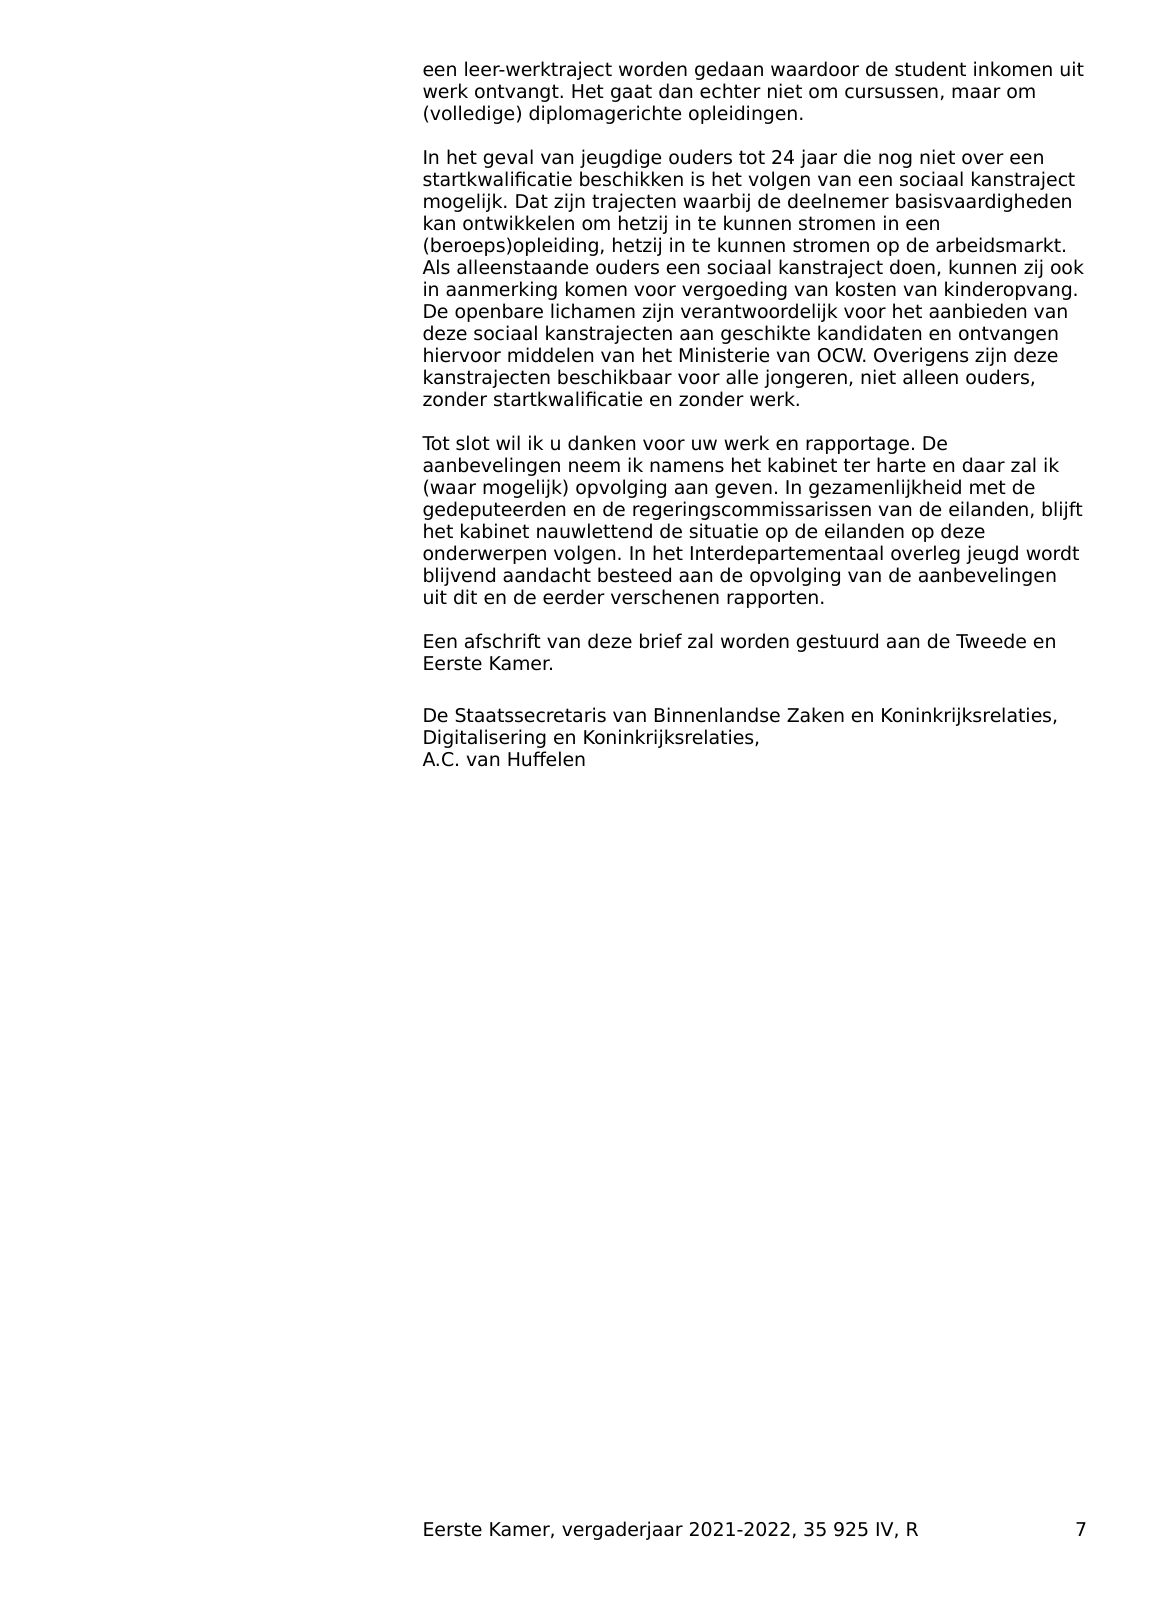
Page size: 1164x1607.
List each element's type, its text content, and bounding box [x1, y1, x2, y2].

text Een afschrift van deze brief zal worden gestuurd aan de Tweede en Eerste Kamer. [422, 631, 1087, 675]
text een leer-werktraject worden gedaan waardoor de student inkomen uit werk ontvangt. Het gaat dan echter niet om cursussen, maar om (volledige) diplomagerichte opleidingen. [422, 59, 1087, 125]
text Tot slot wil ik u danken voor uw werk en rapportage. De aanbevelingen neem ik namens het kabinet ter harte en daar zal ik (waar mogelijk) opvolging aan geven. In gezamenlijkheid met de gedeputeerden en de regeringscommissarissen van de eilanden, blijft het kabinet nauwlettend de situatie op de eilanden op deze onderwerpen volgen. In het Interdepartementaal overleg jeugd wordt blijvend aandacht besteed aan de opvolging van de aanbevelingen uit dit en de eerder verschenen rapporten. [422, 433, 1087, 609]
text In het geval van jeugdige ouders tot 24 jaar die nog niet over een startkwalificatie beschikken is het volgen van een sociaal kanstraject mogelijk. Dat zijn trajecten waarbij de deelnemer basisvaardigheden kan ontwikkelen om hetzij in te kunnen stromen in een (beroeps)opleiding, hetzij in te kunnen stromen op de arbeidsmarkt. Als alleenstaande ouders een sociaal kanstraject doen, kunnen zij ook in aanmerking komen voor vergoeding van kosten van kinderopvang. De openbare lichamen zijn verantwoordelijk voor het aanbieden van deze sociaal kanstrajecten aan geschikte kandidaten en ontvangen hiervoor middelen van het Ministerie van OCW. Overigens zijn deze kanstrajecten beschikbaar voor alle jongeren, niet alleen ouders, zonder startkwalificatie en zonder werk. [422, 147, 1087, 411]
text De Staatssecretaris van Binnenlandse Zaken en Koninkrijksrelaties, Digitalisering en Koninkrijksrelaties, A.C. van Huffelen [422, 705, 1087, 771]
